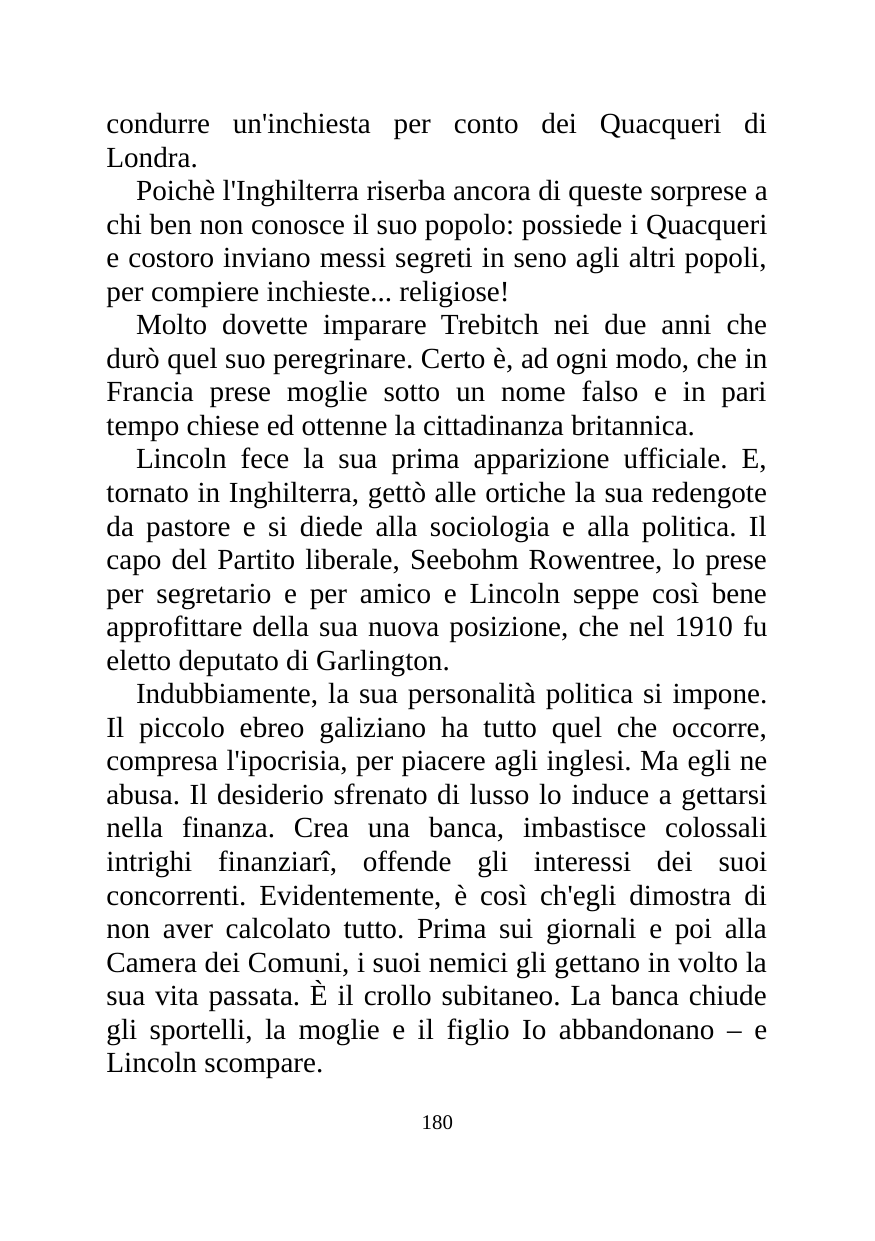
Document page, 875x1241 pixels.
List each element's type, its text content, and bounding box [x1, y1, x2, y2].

text condurre un'inchiesta per conto dei Quacqueri di Londra. [106, 106, 768, 173]
text Molto dovette imparare Trebitch nei due anni che durò quel suo peregrinare. Certo è, ad ogni modo, che in Francia prese moglie sotto un nome falso e in pari tempo chiese ed ottenne la cittadinanza britannica. [106, 307, 768, 442]
text Indubbiamente, la sua personalità politica si impone. Il piccolo ebreo galiziano ha tutto quel che occorre, compresa l'ipocrisia, per piacere agli inglesi. Ma egli ne abusa. Il desiderio sfrenato di lusso lo induce a gettarsi nella finanza. Crea una banca, imbastisce colossali intrighi finanziarî, offende gli interessi dei suoi concorrenti. Evidentemente, è così ch'egli dimostra di non aver calcolato tutto. Prima sui giornali e poi alla Camera dei Comuni, i suoi nemici gli gettano in volto la sua vita passata. È il crollo subitaneo. La banca chiude gli sportelli, la moglie e il figlio Io abbandonano – e Lincoln scompare. [106, 676, 768, 1079]
text Lincoln fece la sua prima apparizione ufficiale. E, tornato in Inghilterra, gettò alle ortiche la sua redengote da pastore e si diede alla sociologia e alla politica. Il capo del Partito liberale, Seebohm Rowentree, lo prese per segretario e per amico e Lincoln seppe così bene approfittare della sua nuova posizione, che nel 1910 fu eletto deputato di Garlington. [106, 442, 768, 676]
text Poichè l'Inghilterra riserba ancora di queste sorprese a chi ben non conosce il suo popolo: possiede i Quacqueri e costoro inviano messi segreti in seno agli altri popoli, per compiere inchieste... religiose! [106, 173, 768, 307]
